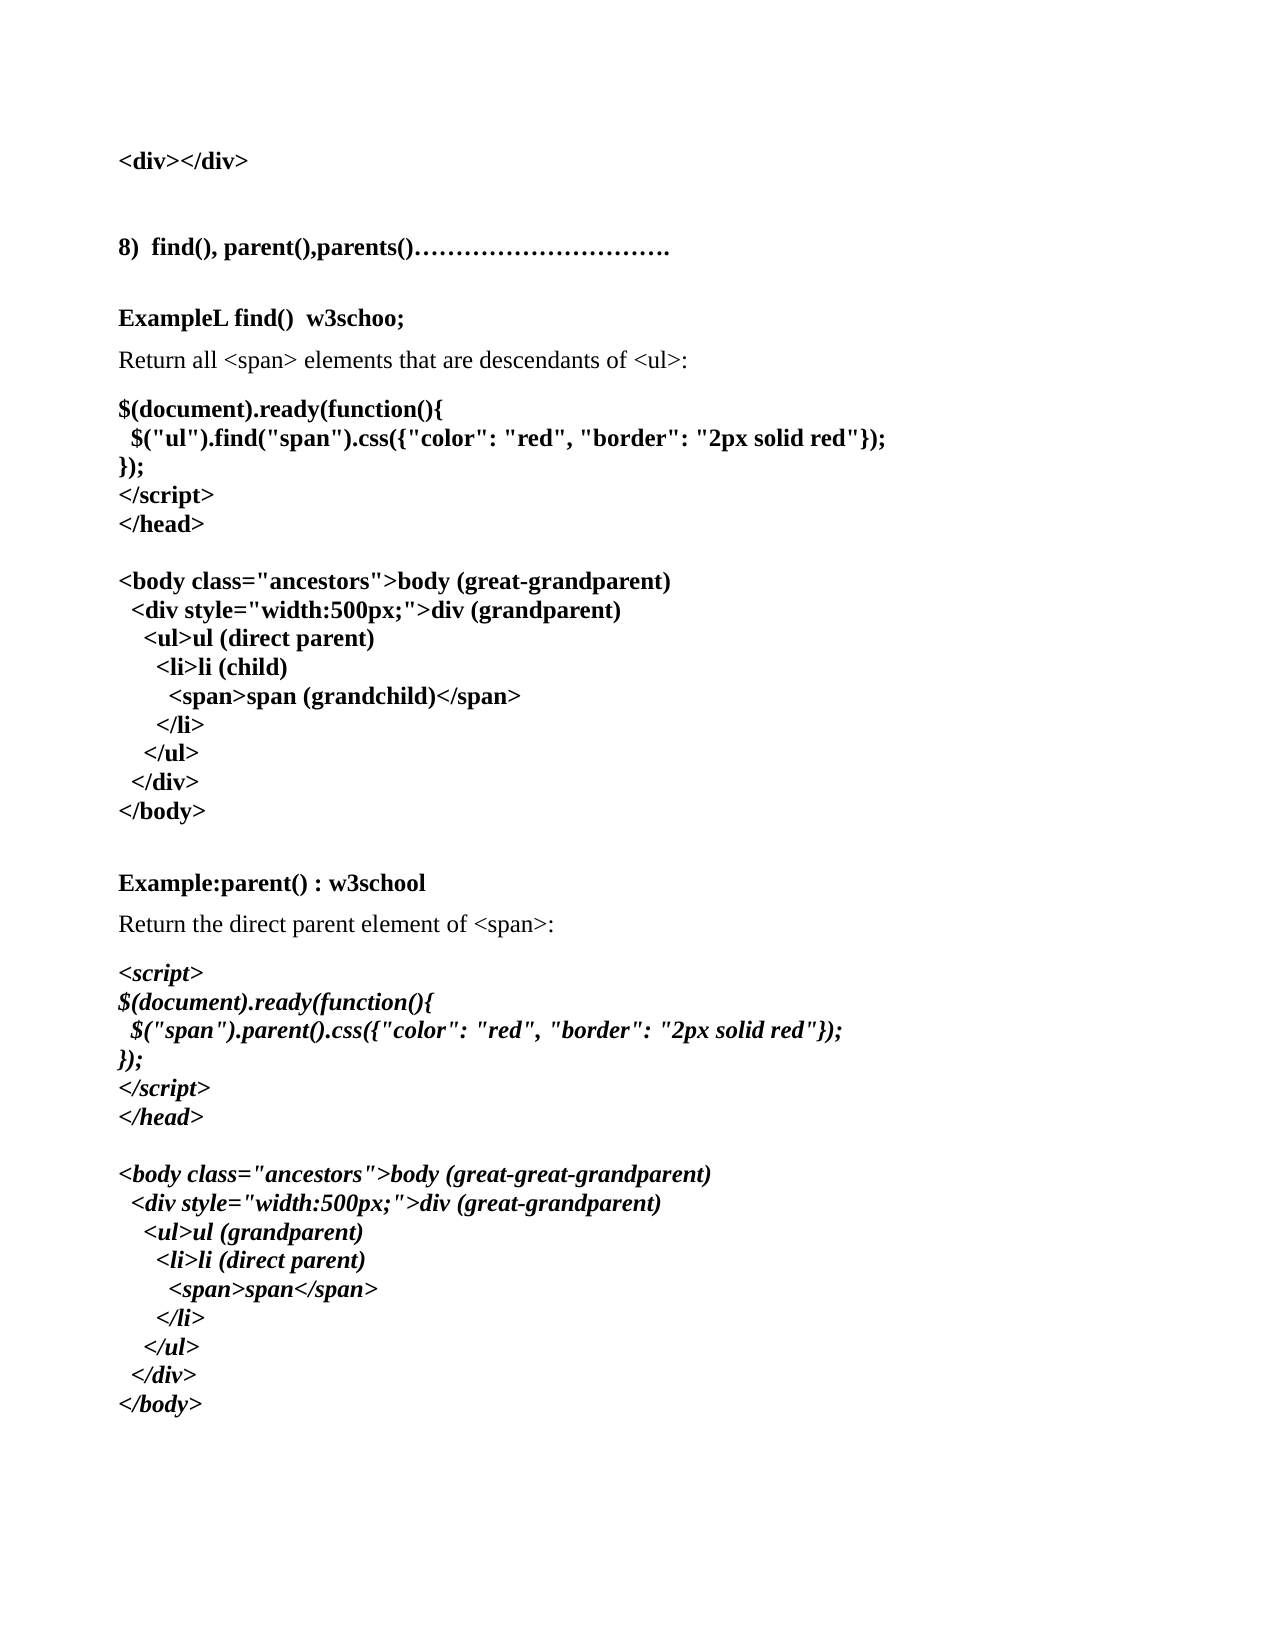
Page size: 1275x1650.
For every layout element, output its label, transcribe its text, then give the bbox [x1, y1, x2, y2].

text <ul>ul (grandparent) [118, 1217, 1157, 1245]
text Return the direct parent element of <span>: [118, 909, 1157, 938]
text }); [118, 1044, 1157, 1073]
text <span>span</span> [118, 1274, 1157, 1303]
text <span>span (grandchild)</span> [118, 681, 1157, 710]
text Return all <span> elements that are descendants of <ul>: [118, 345, 1157, 373]
text $("span").parent().css({"color": "red", "border": "2px solid red"}); [118, 1015, 1157, 1044]
text <div></div> [118, 146, 1157, 175]
text $("ul").find("span").css({"color": "red", "border": "2px solid red"}); [118, 423, 1157, 451]
text <body class="ancestors">body (great-great-grandparent) [118, 1159, 1157, 1188]
text 8) find(), parent(),parents()…………………………. [118, 232, 1157, 261]
text </body> [118, 1389, 1157, 1418]
text </script> [118, 480, 1157, 509]
text </script> [118, 1073, 1157, 1102]
text }); [118, 451, 1157, 480]
text <div style="width:500px;">div (grandparent) [118, 595, 1157, 623]
text $(document).ready(function(){ [118, 987, 1157, 1015]
text <li>li (direct parent) [118, 1245, 1157, 1274]
text $(document).ready(function(){ [118, 394, 1157, 423]
text </ul> [118, 738, 1157, 767]
text </head> [118, 1102, 1157, 1130]
text </ul> [118, 1332, 1157, 1360]
text </div> [118, 767, 1157, 796]
text <body class="ancestors">body (great-grandparent) [118, 566, 1157, 595]
text </li> [118, 710, 1157, 738]
text </body> [118, 796, 1157, 825]
subtitle ExampleL find() w3schoo; [118, 303, 1157, 332]
text <div style="width:500px;">div (great-grandparent) [118, 1188, 1157, 1217]
text <ul>ul (direct parent) [118, 623, 1157, 652]
subtitle Example:parent() : w3school [118, 868, 1157, 896]
text </head> [118, 509, 1157, 538]
text </div> [118, 1360, 1157, 1389]
text </li> [118, 1303, 1157, 1332]
text <li>li (child) [118, 652, 1157, 681]
text <script> [118, 958, 1157, 987]
